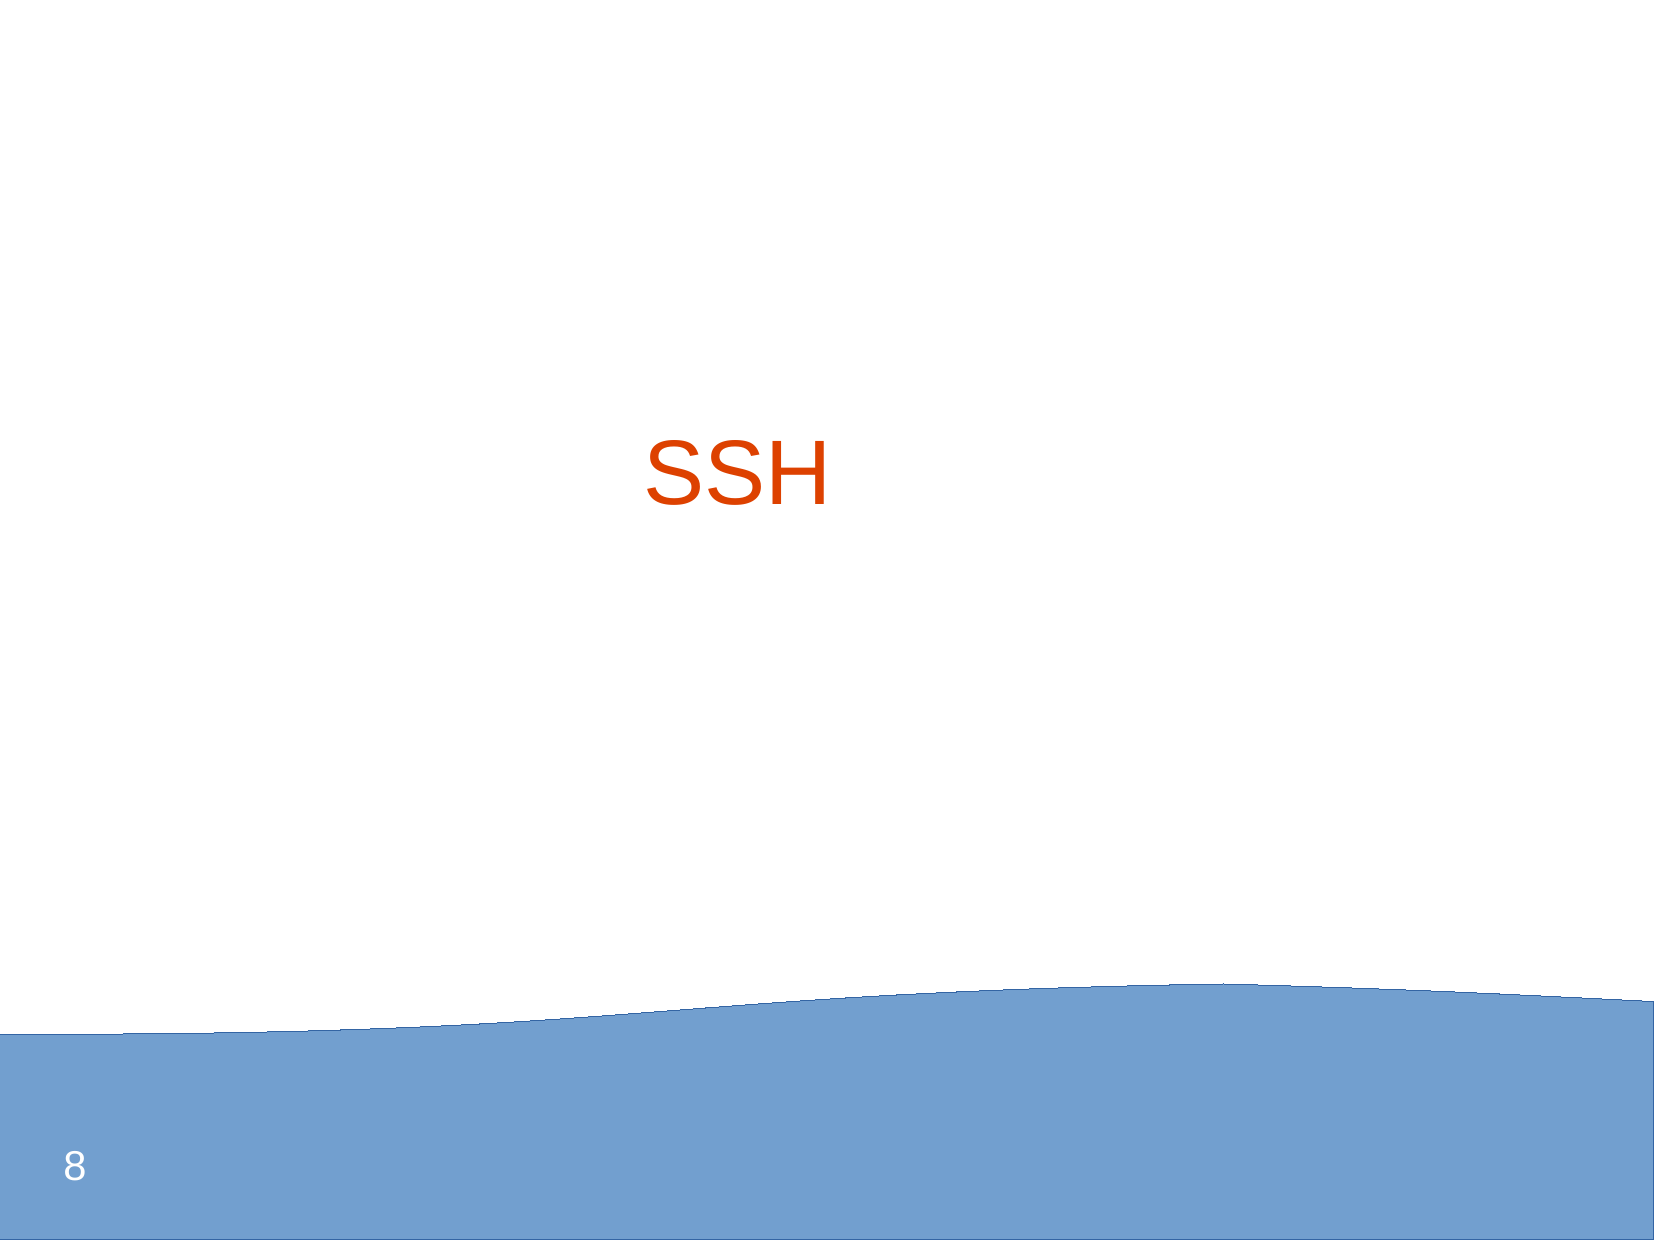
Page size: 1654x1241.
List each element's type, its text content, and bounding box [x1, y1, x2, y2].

title SSH [0, 354, 1477, 591]
